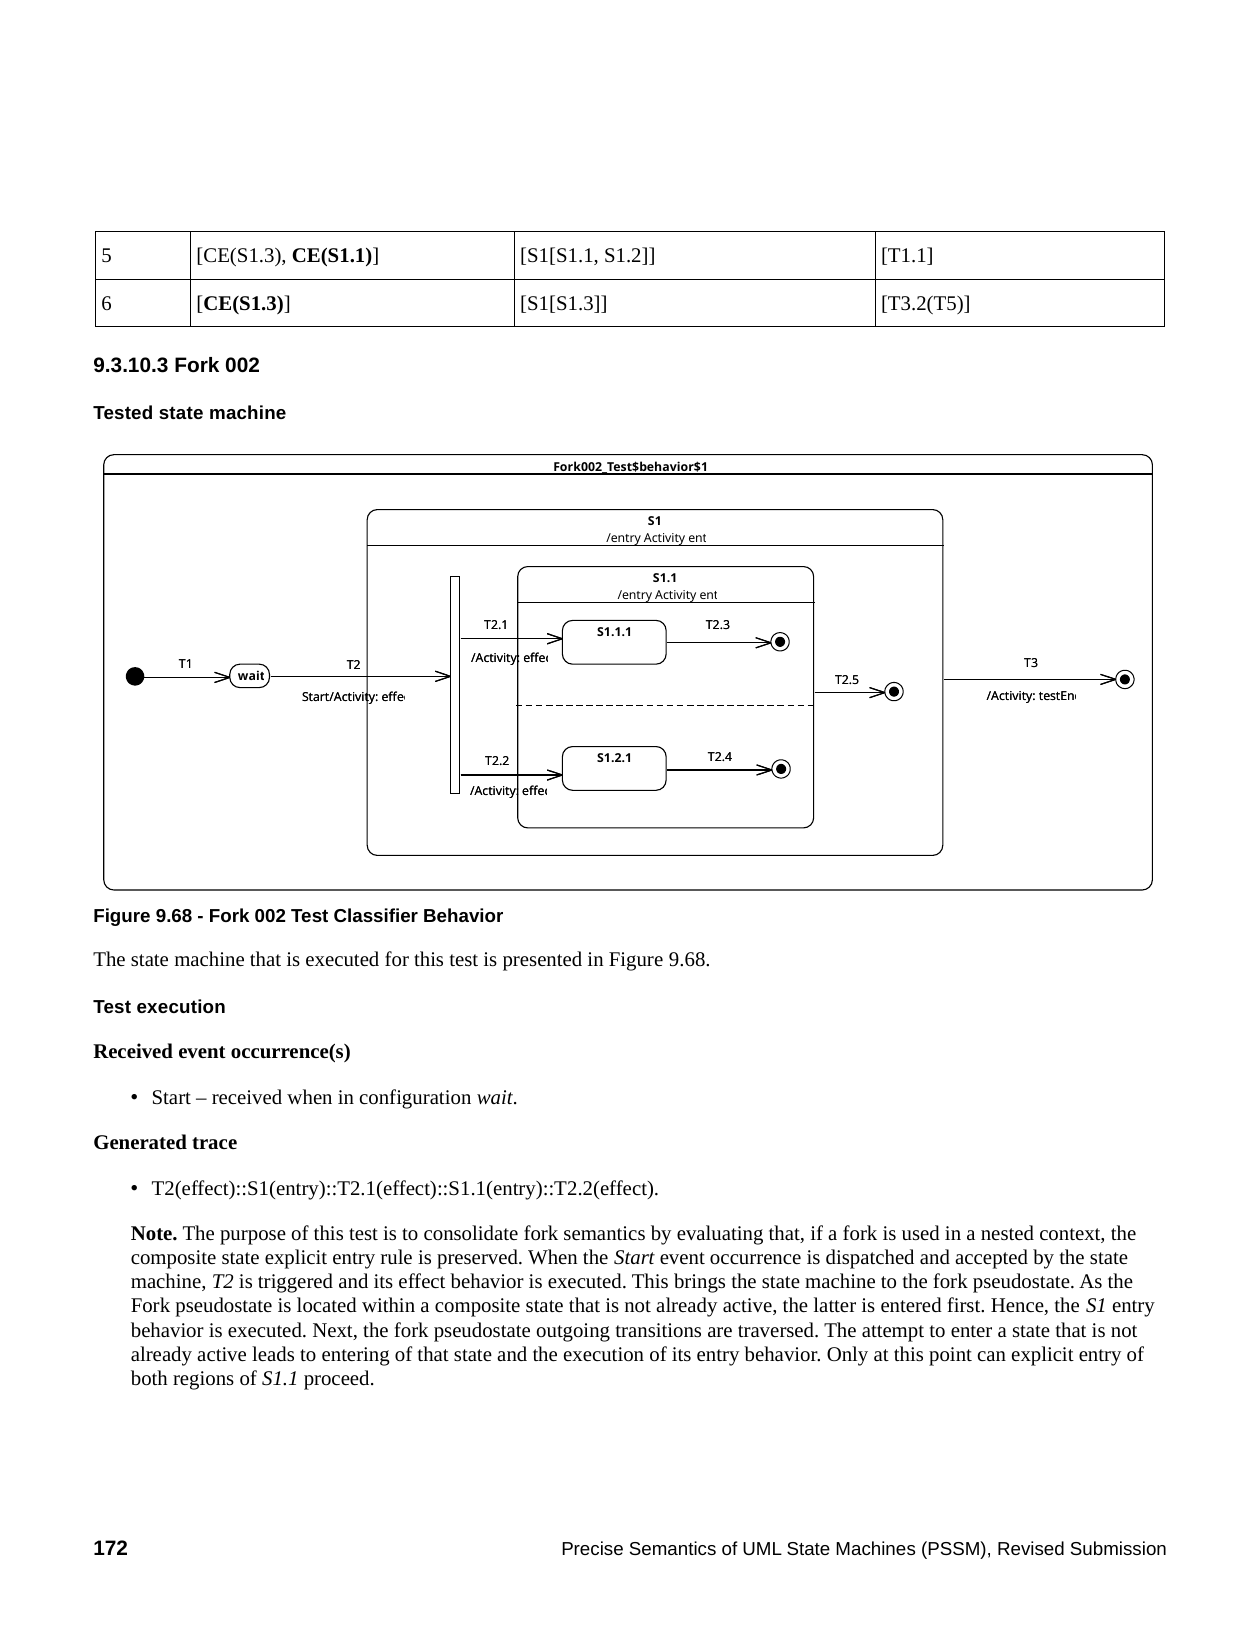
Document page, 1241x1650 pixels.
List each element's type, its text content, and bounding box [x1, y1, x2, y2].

text Received event occurrence(s) [93, 1039, 1164, 1063]
text Note. The purpose of this test is to consolidate fork semantics by evaluating that, if a fork is used in a nested context, the composite state explicit entry rule is preserved. When the Start event occurrence is dispatched and accepted by the state machine, T2 is triggered and its effect behavior is executed. This brings the state machine to the fork pseudostate. As the Fork pseudostate is located within a composite state that is not already active, the latter is entered first. Hence, the S1 entry behavior is executed. Next, the fork pseudostate outgoing transitions are traversed. The attempt to enter a state that is not already active leads to entering of that state and the execution of its entry behavior. Only at this point can explicit entry of both regions of S1.1 proceed. [131, 1221, 1164, 1390]
table_cell 6 [96, 280, 190, 326]
table_cell [CE(S1.3), CE(S1.1)] [191, 232, 514, 279]
table_cell [CE(S1.3)] [191, 280, 514, 326]
table_cell [T1.1] [876, 232, 1164, 279]
subtitle Test execution [93, 996, 1164, 1018]
list T2(effect)::S1(entry)::T2.1(effect)::S1.1(entry)::T2.2(effect). [131, 1175, 1164, 1200]
table_cell [S1[S1.3]] [515, 280, 875, 326]
table_cell [S1[S1.1, S1.2]] [515, 232, 875, 279]
text Generated trace [93, 1130, 1164, 1154]
subtitle Tested state machine [93, 402, 1164, 423]
table_cell [T3.2(T5)] [876, 280, 1164, 326]
text Figure 9.68 - Fork 002 Test Classifier Behavior [93, 444, 1164, 926]
text The state machine that is executed for this test is presented in Figure 9.68. [93, 926, 1164, 971]
table_cell 5 [96, 232, 190, 279]
text [93, 431, 1164, 444]
subtitle Fork 002 [93, 352, 1164, 377]
list Start – received when in configuration wait. [131, 1084, 1164, 1109]
